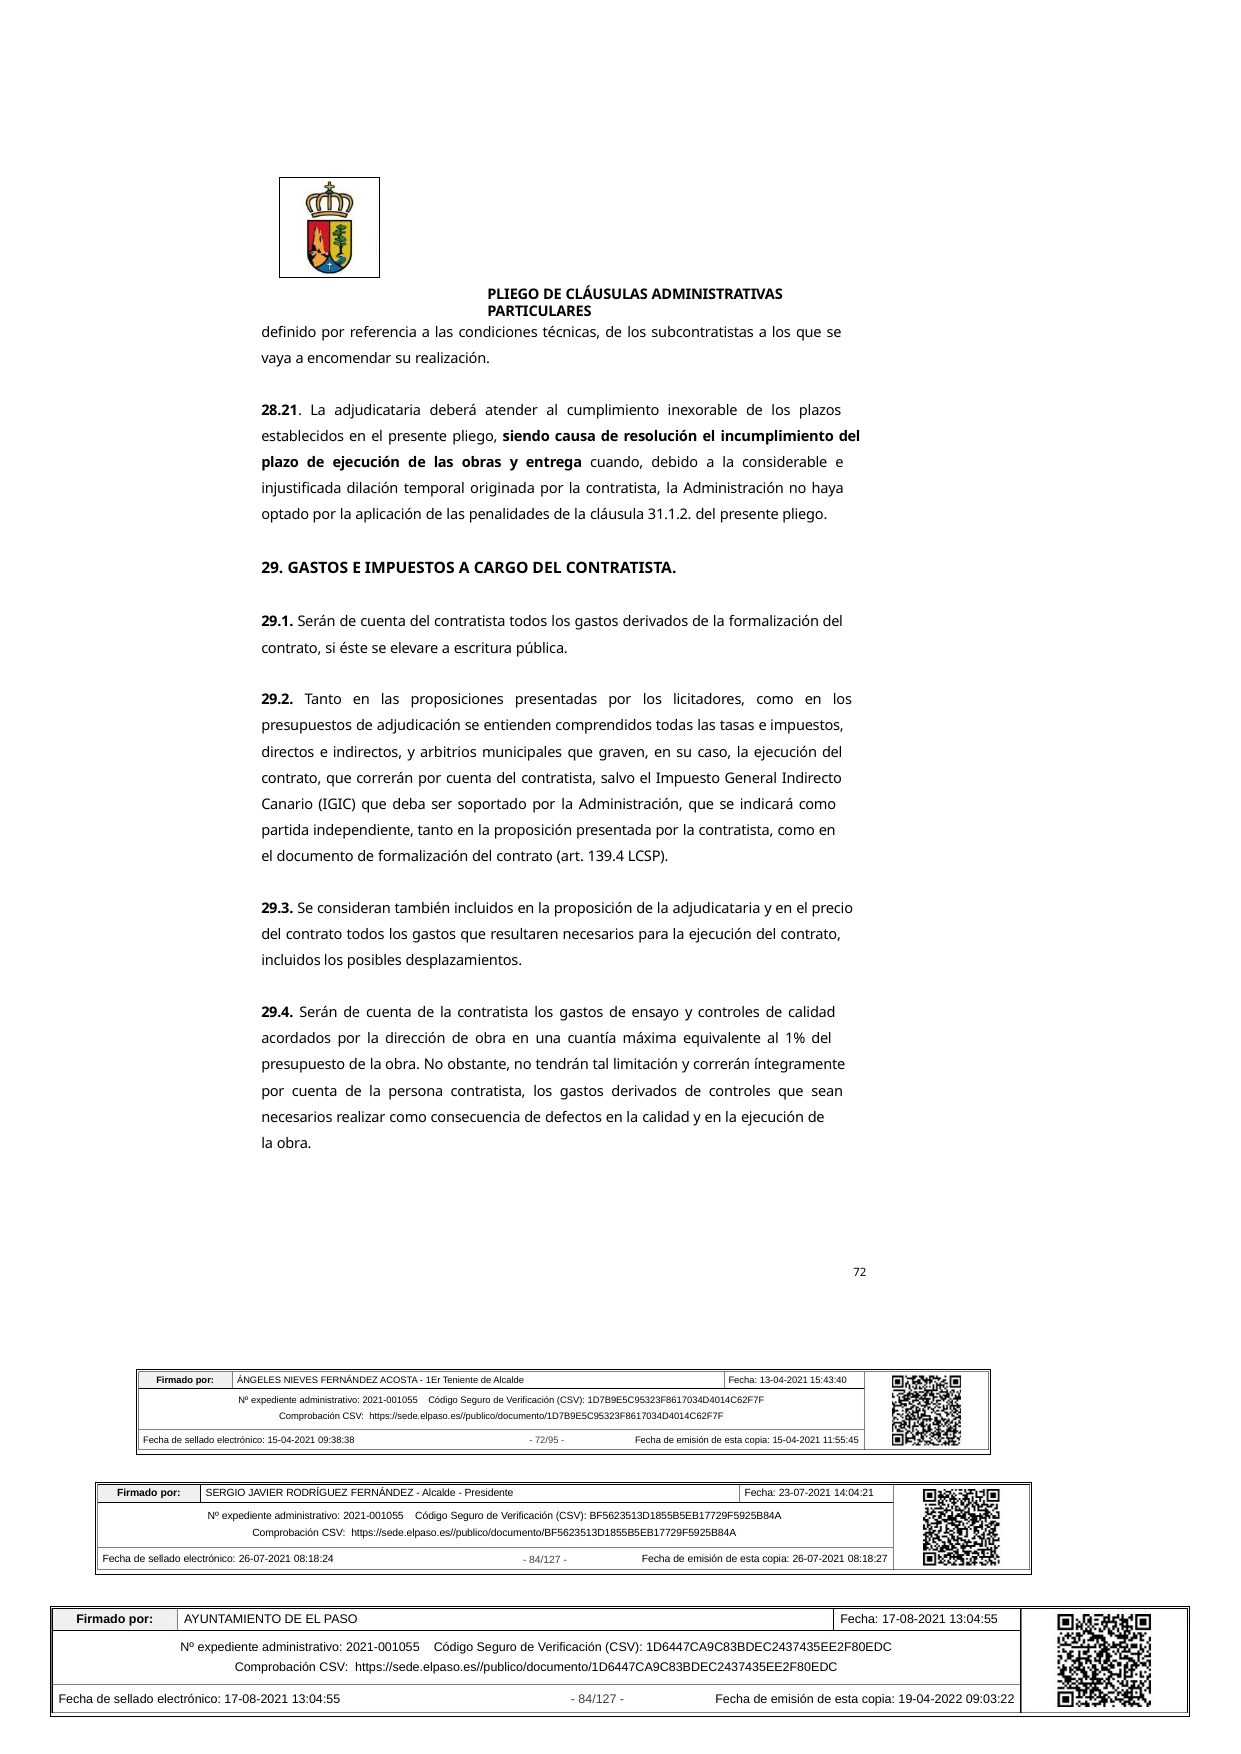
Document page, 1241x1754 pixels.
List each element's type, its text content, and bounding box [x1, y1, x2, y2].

text por cuenta de la persona contratista, los gastos derivados de controles que sean [261, 1082, 890, 1099]
text Nº expediente administrativo: 2021-001055 Código Seguro de Verificación (CSV): 1D6447CA9C83BDEC2437435EE2F80EDC [180, 1640, 918, 1654]
text el documento de formalización del contrato (art. 139.4 LCSP). [261, 848, 890, 865]
text Firmado por: [117, 1488, 196, 1499]
text contrato, que correrán por cuenta del contratista, salvo el Impuesto General Indirecto [261, 770, 890, 787]
text 9.3. Se consideran también incluidos en la proposición de la adjudicataria y en el precio [269, 900, 891, 917]
picture [96, 1483, 1031, 1574]
text - 84/127 - [571, 1693, 643, 1707]
text 2 [261, 401, 269, 418]
text partida independiente, tanto en la proposición presentada por la contratista, como en [261, 822, 890, 839]
text Nº expediente administrativo: 2021-001055 Código Seguro de Verificación (CSV): 1D7B9E5C95323F8617034D4014C62F7F [238, 1396, 788, 1406]
text Fecha de sellado electrónico: 26-07-2021 08:18:24 [102, 1553, 359, 1565]
text 2 [261, 691, 269, 708]
text Fecha de emisión de esta copia: 15-04-2021 11:55:45 [635, 1435, 884, 1445]
text 72 [853, 1266, 883, 1279]
text Fecha de sellado electrónico: 17-08-2021 13:04:55 [58, 1692, 365, 1706]
text Fecha de sellado electrónico: 15-04-2021 09:38:38 [143, 1435, 379, 1445]
text Firmado por: [76, 1612, 172, 1626]
text plazo de ejecución de las obras y entrega cuando, debido a la considerable e [261, 453, 890, 471]
text acordados por la dirección de obra en una cuantía máxima equivalente al 1% del [261, 1030, 890, 1047]
text Comprobación CSV: https://sede.elpaso.es//publico/documento/1D6447CA9C83BDEC2437435EE2F80EDC [234, 1661, 918, 1674]
text - 72/95 - [529, 1435, 578, 1446]
text Comprobación CSV: https://sede.elpaso.es//publico/documento/BF5623513D1855B5EB17729F5925B84A [252, 1527, 807, 1539]
text optado por la aplicación de las penalidades de la cláusula 31.1.2. del presente pliego. [261, 506, 890, 523]
text Fecha: 13-04-2021 15:43:40 [728, 1375, 864, 1385]
text Firmado por: [156, 1375, 228, 1385]
text 2 [261, 1004, 269, 1021]
text 9. GASTOS E IMPUESTOS A CARGO DEL CONTRATISTA. [270, 558, 691, 577]
text injustificada dilación temporal originada por la contratista, la Administración no haya [261, 480, 890, 497]
text Fecha de emisión de esta copia: 26-07-2021 08:18:27 [642, 1553, 912, 1565]
text directos e indirectos, y arbitrios municipales que graven, en su caso, la ejecución del [261, 744, 890, 761]
text presupuesto de la obra. No obstante, no tendrán tal limitación y correrán íntegramente [261, 1056, 890, 1073]
text 9.2. Tanto en las proposiciones presentadas por los licitadores, como en los [269, 691, 890, 708]
text Fecha de emisión de esta copia: 19-04-2022 09:03:22 [715, 1692, 1039, 1706]
text establecidos en el presente pliego, siendo causa de resolución el incumplimiento del [261, 427, 890, 444]
text 2 [261, 900, 269, 917]
picture [51, 1607, 1189, 1716]
text la obra. [261, 1135, 890, 1152]
text 2 [261, 558, 270, 577]
text definido por referencia a las condiciones técnicas, de los subcontratistas a los que se [261, 324, 890, 341]
picture [137, 1370, 990, 1454]
text Nº expediente administrativo: 2021-001055 Código Seguro de Verificación (CSV): BF5623513D1855B5EB17729F5925B84A [207, 1510, 807, 1522]
text - 84/127 - [523, 1554, 582, 1565]
text 9.4. Serán de cuenta de la contratista los gastos de ensayo y controles de calidad [269, 1004, 890, 1021]
text 2 [261, 613, 269, 630]
picture [280, 178, 379, 277]
text necesarios realizar como consecuencia de defectos en la calidad y en la ejecución de [261, 1109, 890, 1126]
text SERGIO JAVIER RODRÍGUEZ FERNÁNDEZ - Alcalde - Presidente [205, 1488, 540, 1499]
text Canario (IGIC) que deba ser soportado por la Administración, que se indicará como [261, 796, 890, 813]
text 9.1. Serán de cuenta del contratista todos los gastos derivados de la formalización del [269, 613, 890, 630]
text AYUNTAMIENTO DE EL PASO [184, 1612, 386, 1626]
text PLIEGO DE CLÁUSULAS ADMINISTRATIVAS PARTICULARES [487, 286, 890, 320]
text presupuestos de adjudicación se entienden comprendidos todas las tasas e impuestos, [261, 717, 890, 734]
text Comprobación CSV: https://sede.elpaso.es//publico/documento/1D7B9E5C95323F8617034D4014C62F7F [279, 1411, 788, 1421]
text contrato, si éste se elevare a escritura pública. [261, 639, 607, 656]
text vaya a encomendar su realización. [261, 350, 890, 367]
text del contrato todos los gastos que resultaren necesarios para la ejecución del contrato, [261, 926, 890, 943]
text incluidos los posibles desplazamientos. [261, 952, 890, 969]
text Fecha: 17-08-2021 13:04:55 [840, 1612, 1021, 1626]
text Fecha: 23-07-2021 14:04:21 [744, 1488, 893, 1499]
text 8.21. La adjudicataria deberá atender al cumplimiento inexorable de los plazos [269, 401, 890, 418]
text ÁNGELES NIEVES FERNÁNDEZ ACOSTA - 1Er Teniente de Alcalde [237, 1375, 552, 1385]
